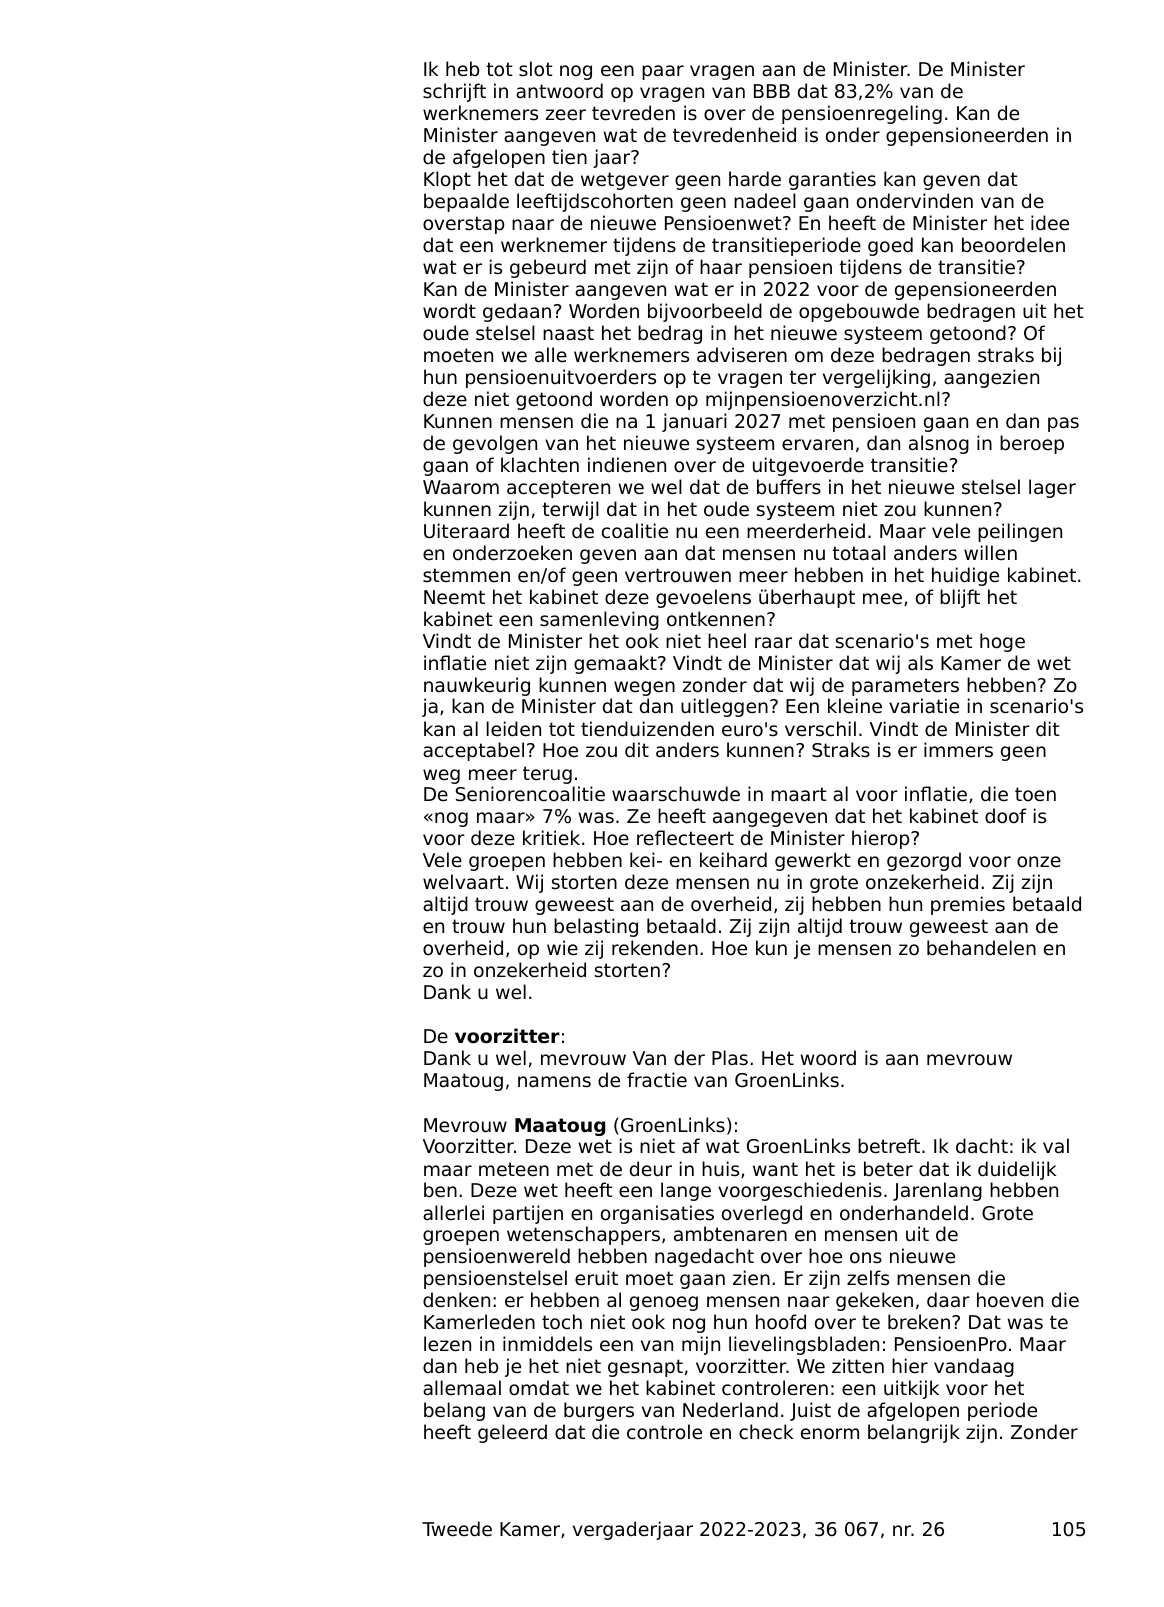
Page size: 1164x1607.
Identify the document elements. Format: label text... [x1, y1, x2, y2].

text Vindt de Minister het ook niet heel raar dat scenario's met hoge inflatie niet zijn gemaakt? Vindt de Minister dat wij als Kamer de wet nauwkeurig kunnen wegen zonder dat wij de parameters hebben? Zo ja, kan de Minister dat dan uitleggen? Een kleine variatie in scenario's kan al leiden tot tienduizenden euro's verschil. Vindt de Minister dit acceptabel? Hoe zou dit anders kunnen? Straks is er immers geen weg meer terug. [422, 631, 1087, 784]
text Vele groepen hebben kei- en keihard gewerkt en gezorgd voor onze welvaart. Wij storten deze mensen nu in grote onzekerheid. Zij zijn altijd trouw geweest aan de overheid, zij hebben hun premies betaald en trouw hun belasting betaald. Zij zijn altijd trouw geweest aan de overheid, op wie zij rekenden. Hoe kun je mensen zo behandelen en zo in onzekerheid storten? [422, 850, 1087, 982]
text Kunnen mensen die na 1 januari 2027 met pensioen gaan en dan pas de gevolgen van het nieuwe systeem ervaren, dan alsnog in beroep gaan of klachten indienen over de uitgevoerde transitie? [422, 411, 1087, 477]
text Dank u wel. [422, 982, 1087, 1004]
text Ik heb tot slot nog een paar vragen aan de Minister. De Minister schrijft in antwoord op vragen van BBB dat 83,2% van de werknemers zeer tevreden is over de pensioenregeling. Kan de Minister aangeven wat de tevredenheid is onder gepensioneerden in de afgelopen tien jaar? [422, 59, 1087, 169]
text Waarom accepteren we wel dat de buffers in het nieuwe stelsel lager kunnen zijn, terwijl dat in het oude systeem niet zou kunnen? [422, 477, 1087, 521]
text De voorzitter: [422, 1026, 1087, 1048]
text Voorzitter. Deze wet is niet af wat GroenLinks betreft. Ik dacht: ik val maar meteen met de deur in huis, want het is beter dat ik duidelijk ben. Deze wet heeft een lange voorgeschiedenis. Jarenlang hebben allerlei partijen en organisaties overlegd en onderhandeld. Grote groepen wetenschappers, ambtenaren en mensen uit de pensioenwereld hebben nagedacht over hoe ons nieuwe pensioenstelsel eruit moet gaan zien. Er zijn zelfs mensen die denken: er hebben al genoeg mensen naar gekeken, daar hoeven die Kamerleden toch niet ook nog hun hoofd over te breken? Dat was te lezen in inmiddels een van mijn lievelingsbladen: PensioenPro. Maar dan heb je het niet gesnapt, voorzitter. We zitten hier vandaag allemaal omdat we het kabinet controleren: een uitkijk voor het belang van de burgers van Nederland. Juist de afgelopen periode heeft geleerd dat die controle en check enorm belangrijk zijn. Zonder [422, 1136, 1087, 1444]
text De Seniorencoalitie waarschuwde in maart al voor inflatie, die toen «nog maar» 7% was. Ze heeft aangegeven dat het kabinet doof is voor deze kritiek. Hoe reflecteert de Minister hierop? [422, 784, 1087, 850]
text Kan de Minister aangeven wat er in 2022 voor de gepensioneerden wordt gedaan? Worden bijvoorbeeld de opgebouwde bedragen uit het oude stelsel naast het bedrag in het nieuwe systeem getoond? Of moeten we alle werknemers adviseren om deze bedragen straks bij hun pensioenuitvoerders op te vragen ter vergelijking, aangezien deze niet getoond worden op mijnpensioenoverzicht.nl? [422, 279, 1087, 411]
text Klopt het dat de wetgever geen harde garanties kan geven dat bepaalde leeftijdscohorten geen nadeel gaan ondervinden van de overstap naar de nieuwe Pensioenwet? En heeft de Minister het idee dat een werknemer tijdens de transitieperiode goed kan beoordelen wat er is gebeurd met zijn of haar pensioen tijdens de transitie? [422, 169, 1087, 279]
text Dank u wel, mevrouw Van der Plas. Het woord is aan mevrouw Maatoug, namens de fractie van GroenLinks. [422, 1048, 1087, 1092]
text Uiteraard heeft de coalitie nu een meerderheid. Maar vele peilingen en onderzoeken geven aan dat mensen nu totaal anders willen stemmen en/of geen vertrouwen meer hebben in het huidige kabinet. Neemt het kabinet deze gevoelens überhaupt mee, of blijft het kabinet een samenleving ontkennen? [422, 521, 1087, 631]
text Mevrouw Maatoug (GroenLinks): [422, 1114, 1087, 1136]
